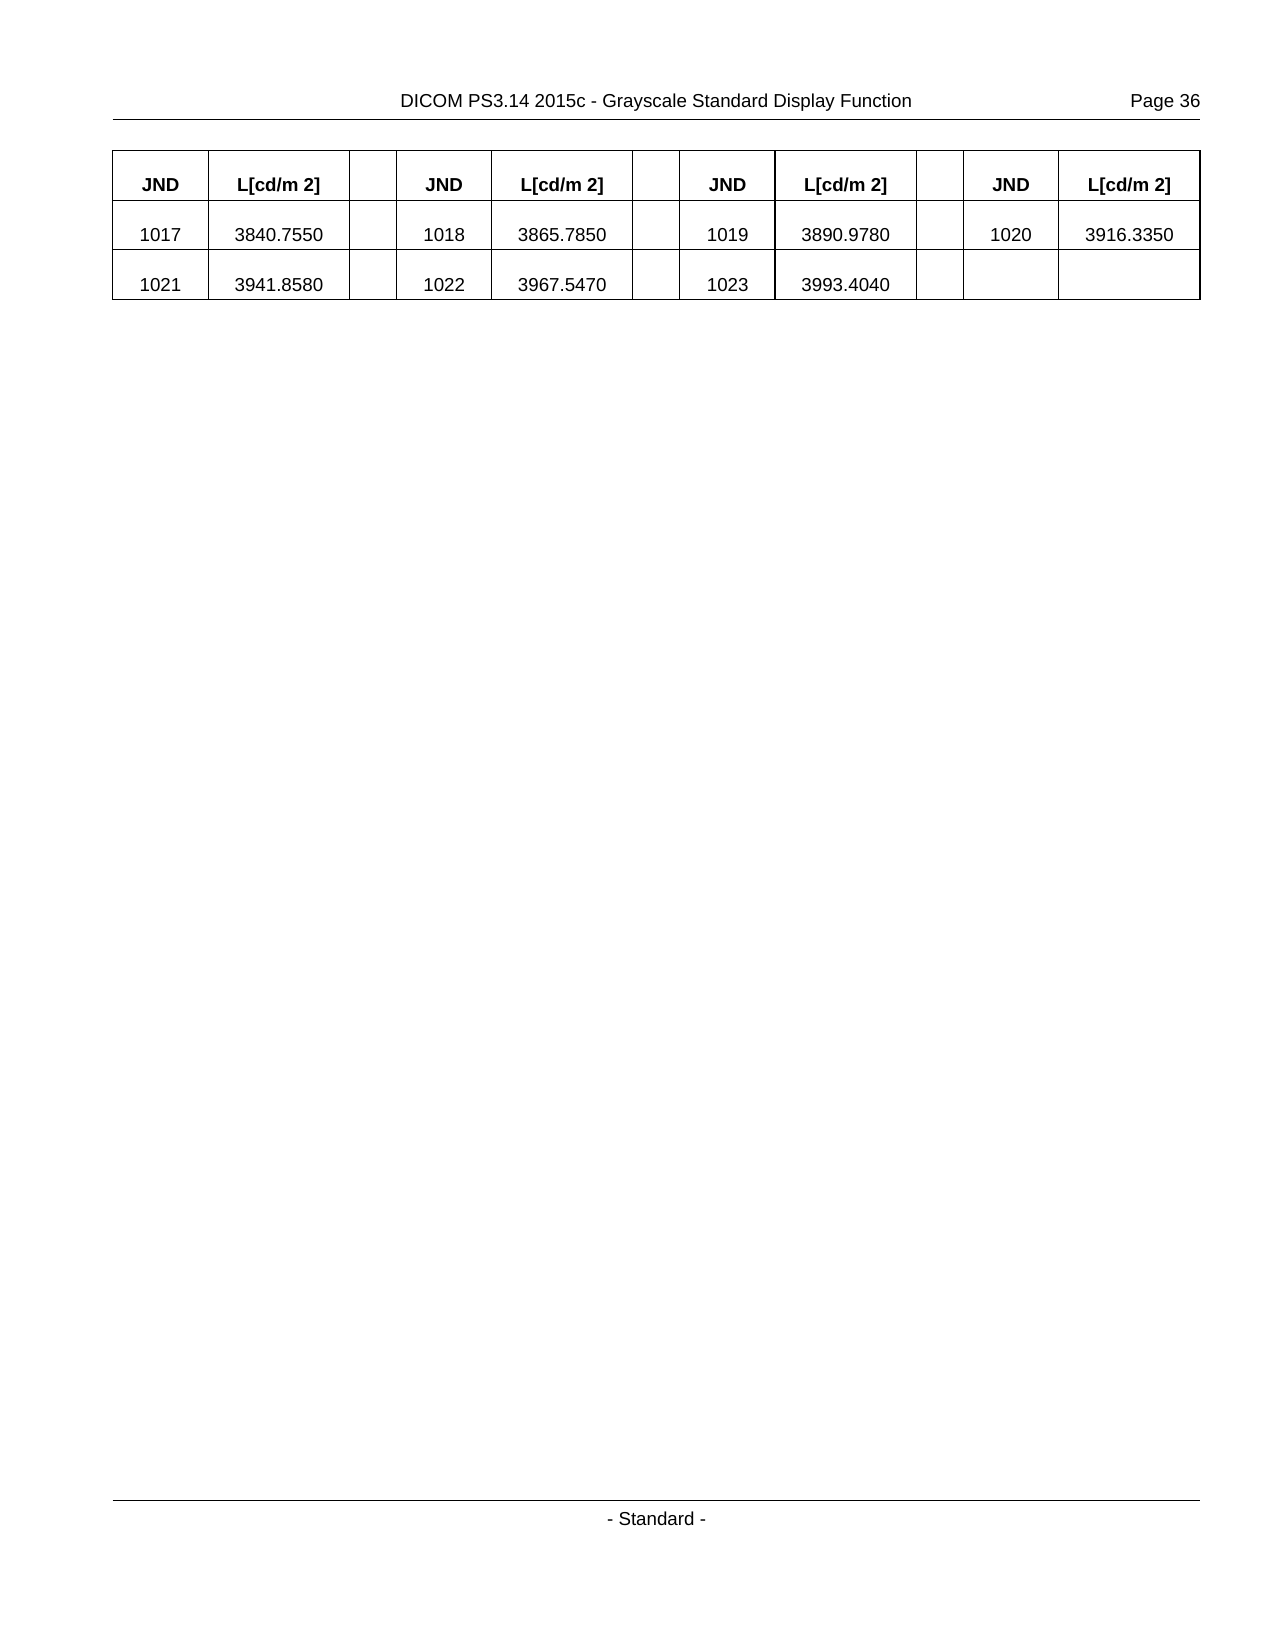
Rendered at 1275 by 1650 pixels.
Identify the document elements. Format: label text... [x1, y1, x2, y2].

table_header JND [113, 151, 208, 200]
table_cell 1019 [680, 201, 774, 249]
table_header JND [964, 151, 1058, 200]
table_header [350, 151, 396, 200]
table_header JND [680, 151, 774, 200]
table_header L[cd/m 2] [492, 151, 632, 200]
table_cell [350, 250, 396, 299]
table_cell 3941.8580 [209, 250, 349, 299]
table_header L[cd/m 2] [209, 151, 349, 200]
table_cell 3840.7550 [209, 201, 349, 249]
table_header L[cd/m 2] [1059, 151, 1199, 200]
table_cell [964, 250, 1058, 299]
table_cell [633, 250, 679, 299]
table_cell [917, 201, 963, 249]
table_cell [1059, 250, 1199, 299]
table_cell 3916.3350 [1059, 201, 1199, 249]
table_cell 3967.5470 [492, 250, 632, 299]
table_cell 1021 [113, 250, 208, 299]
table_cell 3865.7850 [492, 201, 632, 249]
table_cell 3993.4040 [776, 250, 916, 299]
table_cell [633, 201, 679, 249]
table_header [917, 151, 963, 200]
table_cell [350, 201, 396, 249]
table_cell 1022 [397, 250, 491, 299]
table_cell 1023 [680, 250, 774, 299]
table_header JND [397, 151, 491, 200]
table_header [633, 151, 679, 200]
table_cell [917, 250, 963, 299]
table_cell 1017 [113, 201, 208, 249]
table_header L[cd/m 2] [776, 151, 916, 200]
table_cell 3890.9780 [776, 201, 916, 249]
table_cell 1018 [397, 201, 491, 249]
table_cell 1020 [964, 201, 1058, 249]
